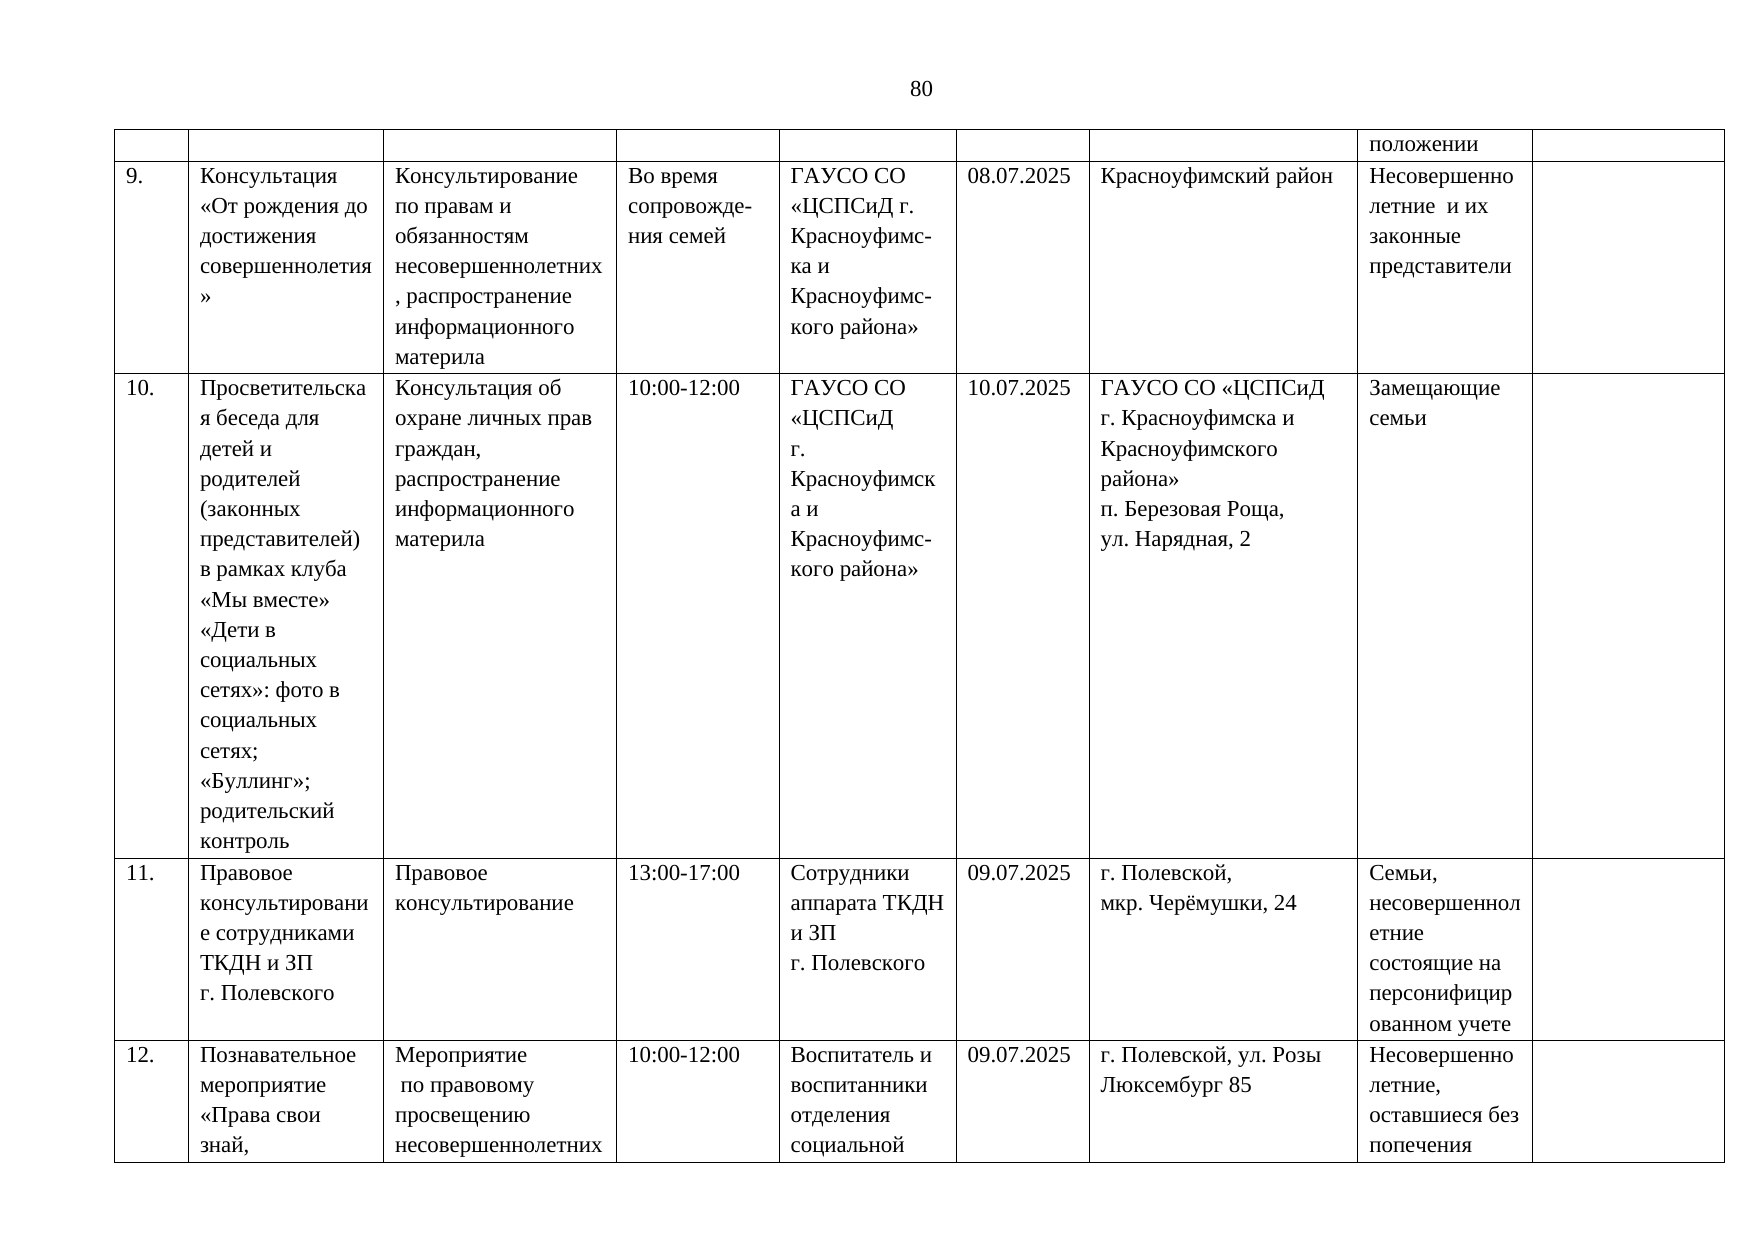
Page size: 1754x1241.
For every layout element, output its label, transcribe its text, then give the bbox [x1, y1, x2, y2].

table_cell Семьи, несовершеннолетние состоящие на персонифицированном учете [1358, 859, 1532, 1040]
table_cell 10.07.2025 [957, 374, 1089, 857]
table_cell [1533, 130, 1724, 161]
table_cell Несовершеннолетние, оставшиеся без попечения [1358, 1041, 1532, 1162]
table_cell 09.07.2025 [957, 1041, 1089, 1162]
table_cell ГАУСО СО «ЦСПСиД г. Красноуфимс-ка и Красноуфимс-кого района» [780, 162, 956, 373]
table_cell Сотрудники аппарата ТКДН и ЗП г. Полевского [780, 859, 956, 1040]
table_cell г. Полевской, мкр. Черёмушки, 24 [1090, 859, 1357, 1040]
table_cell 09.07.2025 [957, 859, 1089, 1040]
table_cell [384, 130, 616, 161]
table_cell [1533, 859, 1724, 1040]
table_cell ГАУСО СО «ЦСПСиД г. Красноуфимска и Красноуфимского района» п. Березовая Роща, ул. Нарядная, 2 [1090, 374, 1357, 857]
table_cell [1533, 1041, 1724, 1162]
table_cell 10:00-12:00 [617, 1041, 779, 1162]
table_cell ГАУСО СО «ЦСПСиД г. Красноуфимска и Красноуфимс-кого района» [780, 374, 956, 857]
table_cell 12. [115, 1041, 188, 1162]
table_cell 10:00-12:00 [617, 374, 779, 857]
table_cell 13:00-17:00 [617, 859, 779, 1040]
table_cell Консультация «От рождения до достижения совершеннолетия» [189, 162, 383, 373]
table_cell [617, 130, 779, 161]
table_cell г. Полевской, ул. Розы Люксембург 85 [1090, 1041, 1357, 1162]
table_cell Правовое консультирование сотрудниками ТКДН и ЗП г. Полевского [189, 859, 383, 1040]
table_cell Мероприятие по правовому просвещению несовершеннолетних [384, 1041, 616, 1162]
table_cell Познавательное мероприятие «Права свои знай, [189, 1041, 383, 1162]
table_cell 08.07.2025 [957, 162, 1089, 373]
table_cell 10. [115, 374, 188, 857]
table_cell Консультирование по правам и обязанностям несовершеннолетних, распространение информационного материла [384, 162, 616, 373]
table_cell положении [1358, 130, 1532, 161]
table_cell Консультация об охране личных прав граждан, распространение информационного материла [384, 374, 616, 857]
table_cell [189, 130, 383, 161]
table_cell [115, 130, 188, 161]
table_cell Красноуфимский район [1090, 162, 1357, 373]
table_cell [957, 130, 1089, 161]
table_cell Воспитатель и воспитанники отделения социальной [780, 1041, 956, 1162]
table_cell Во время сопровожде-ния семей [617, 162, 779, 373]
table_cell 9. [115, 162, 188, 373]
table_cell Замещающие семьи [1358, 374, 1532, 857]
table_cell 11. [115, 859, 188, 1040]
table_cell [1090, 130, 1357, 161]
table_cell Правовое консультирование [384, 859, 616, 1040]
table_cell Просветительская беседа для детей и родителей (законных представителей) в рамках клуба «Мы вместе» «Дети в социальных сетях»: фото в социальных сетях; «Буллинг»; родительский контроль [189, 374, 383, 857]
table_cell [780, 130, 956, 161]
table_cell Несовершеннолетние и их законные представители [1358, 162, 1532, 373]
table_cell [1533, 162, 1724, 373]
table_cell [1533, 374, 1724, 857]
